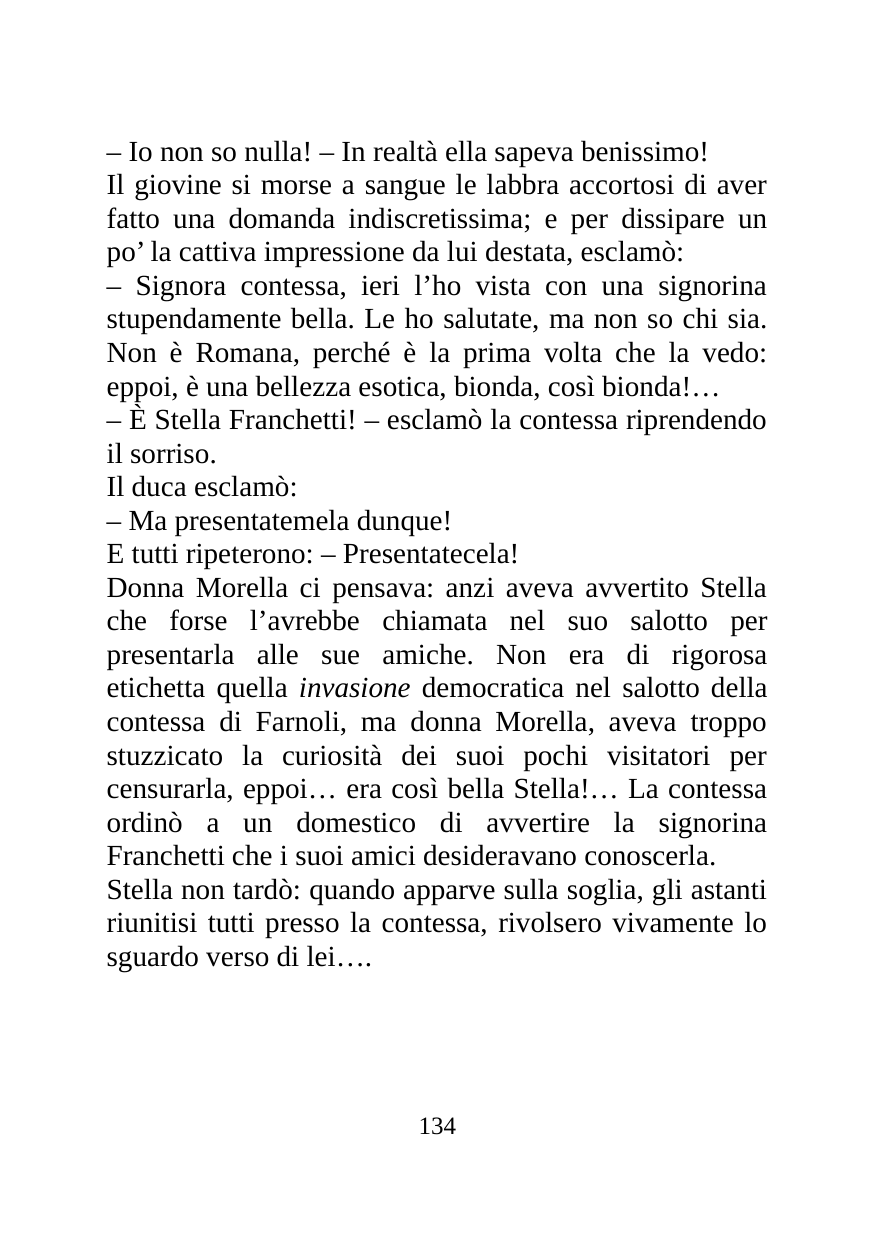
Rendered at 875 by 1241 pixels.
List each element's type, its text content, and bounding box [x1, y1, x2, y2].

text Donna Morella ci pensava: anzi aveva avvertito Stella che forse l’avrebbe chiamata nel suo salotto per presentarla alle sue amiche. Non era di rigorosa etichetta quella invasione democratica nel salotto della contessa di Farnoli, ma donna Morella, aveva troppo stuzzicato la curiosità dei suoi pochi visitatori per censurarla, eppoi… era così bella Stella!… La contessa ordinò a un domestico di avvertire la signorina Franchetti che i suoi amici desideravano conoscerla. [106, 570, 768, 872]
text – Signora contessa, ieri l’ho vista con una signorina stupendamente bella. Le ho salutate, ma non so chi sia. Non è Romana, perché è la prima volta che la vedo: eppoi, è una bellezza esotica, bionda, così bionda!… [106, 268, 768, 402]
text Il giovine si morse a sangue le labbra accortosi di aver fatto una domanda indiscretissima; e per dissipare un po’ la cattiva impressione da lui destata, esclamò: [106, 167, 768, 268]
text Il duca esclamò: [106, 469, 768, 503]
text E tutti ripeterono: – Presentatecela! [106, 536, 768, 570]
text – Ma presentatemela dunque! [106, 503, 768, 536]
text Stella non tardò: quando apparve sulla soglia, gli astanti riunitisi tutti presso la contessa, rivolsero vivamente lo sguardo verso di lei…. [106, 872, 768, 972]
text – Io non so nulla! – In realtà ella sapeva benissimo! [106, 134, 768, 167]
text – È Stella Franchetti! – esclamò la contessa riprendendo il sorriso. [106, 402, 768, 469]
